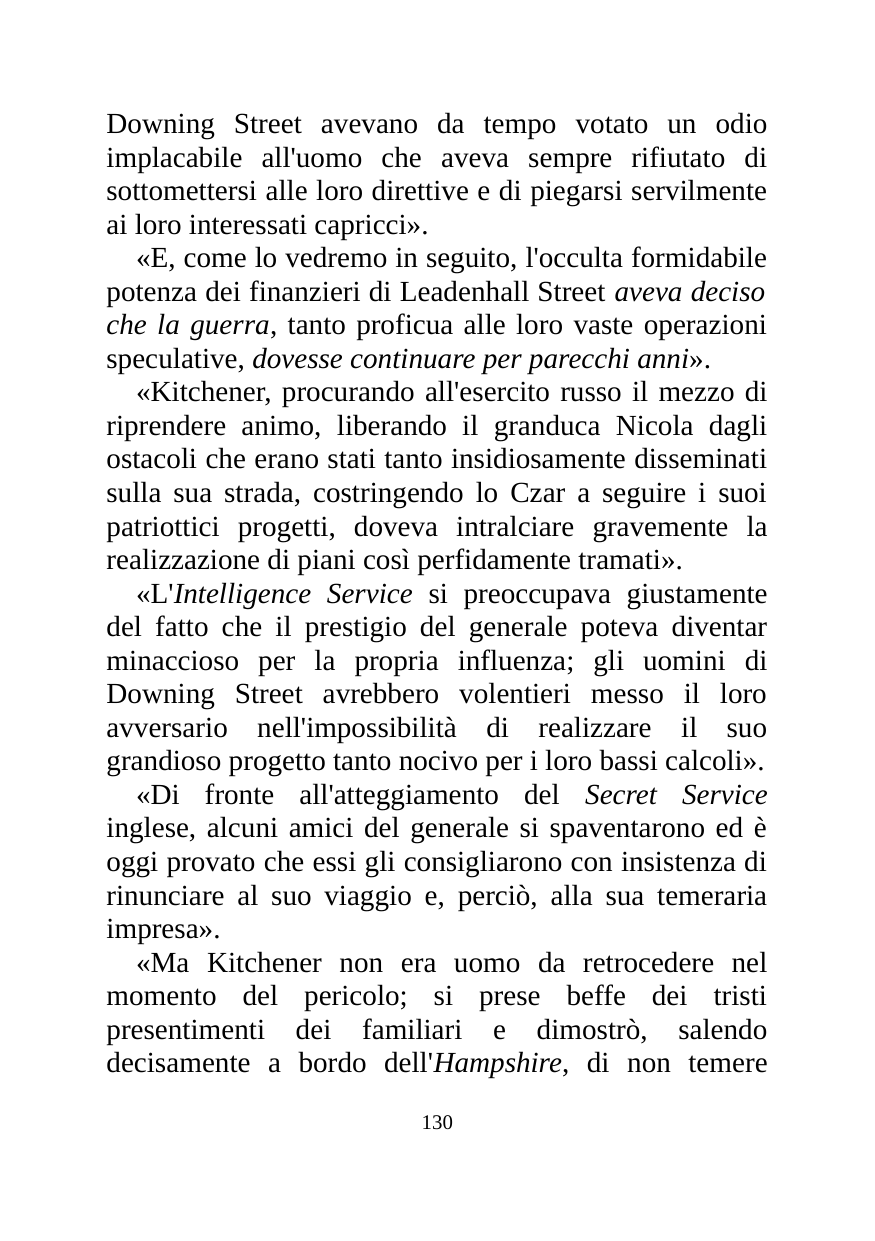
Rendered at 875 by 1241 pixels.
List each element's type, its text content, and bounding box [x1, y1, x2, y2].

text «Kitchener, procurando all'esercito russo il mezzo di riprendere animo, liberando il granduca Nicola dagli ostacoli che erano stati tanto insidiosamente disseminati sulla sua strada, costringendo lo Czar a seguire i suoi patriottici progetti, doveva intralciare gravemente la realizzazione di piani così perfidamente tramati». [106, 374, 768, 576]
text «E, come lo vedremo in seguito, l'occulta formidabile potenza dei finanzieri di Leadenhall Street aveva deciso che la guerra, tanto proficua alle loro vaste operazioni speculative, dovesse continuare per parecchi anni». [106, 240, 768, 374]
text Downing Street avevano da tempo votato un odio implacabile all'uomo che aveva sempre rifiutato di sottomettersi alle loro direttive e di piegarsi servilmente ai loro interessati capricci». [106, 106, 768, 240]
text «L'Intelligence Service si preoccupava giustamente del fatto che il prestigio del generale poteva diventar minaccioso per la propria influenza; gli uomini di Downing Street avrebbero volentieri messo il loro avversario nell'impossibilità di realizzare il suo grandioso progetto tanto nocivo per i loro bassi calcoli». [106, 576, 768, 777]
text «Di fronte all'atteggiamento del Secret Service inglese, alcuni amici del generale si spaventarono ed è oggi provato che essi gli consigliarono con insistenza di rinunciare al suo viaggio e, perciò, alla sua temeraria impresa». [106, 777, 768, 945]
text «Ma Kitchener non era uomo da retrocedere nel momento del pericolo; si prese beffe dei tristi presentimenti dei familiari e dimostrò, salendo decisamente a bordo dell'Hampshire, di non temere [106, 945, 768, 1079]
